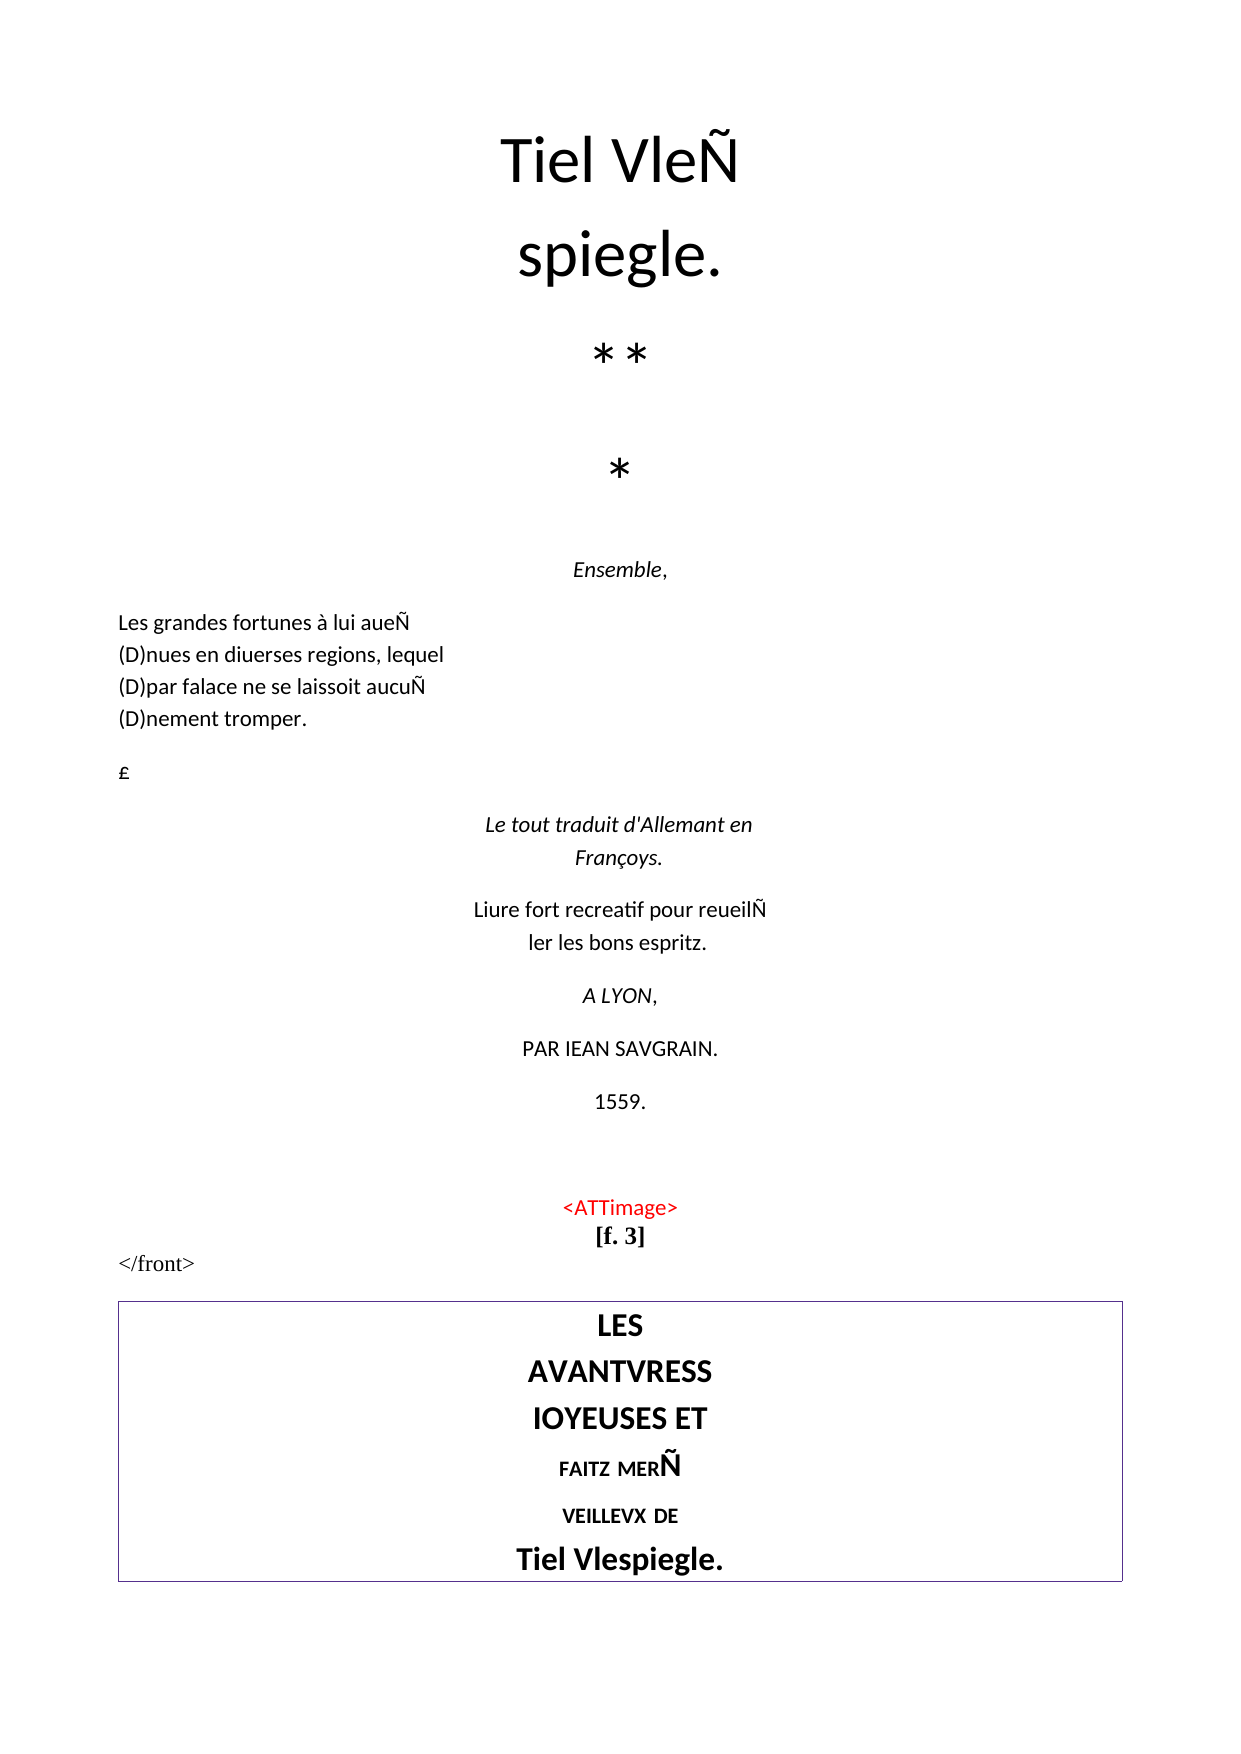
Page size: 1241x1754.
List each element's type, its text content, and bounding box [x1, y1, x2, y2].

text <ATTimage> [f. 3] [118, 1193, 1122, 1250]
text 1559. [118, 1087, 1122, 1115]
text A LYON, [118, 981, 1122, 1009]
text </front> [118, 1250, 1122, 1276]
text ** [118, 326, 1122, 407]
text Ensemble, [118, 555, 1122, 583]
text Le tout traduit d'Allemant en Françoys. [118, 810, 1122, 871]
text Liure fort recreatif pour reueilÑ ler les bons espritz. [118, 896, 1122, 956]
text Les grandes fortunes à lui aueÑ (D)nues en diuerses regions, lequel (D)par falace ne se laissoit aucuÑ (D)nement tromper. [118, 608, 1122, 732]
text PAR iean savgrain. [118, 1034, 1122, 1062]
text Tiel VleÑ spiegle. [118, 118, 1122, 293]
text Les avantvresS ioyeuses et faitz merÑ veillevx de Tiel Vlespiegle. [119, 1302, 1122, 1581]
text £ [118, 757, 1122, 785]
text * [118, 440, 1122, 522]
